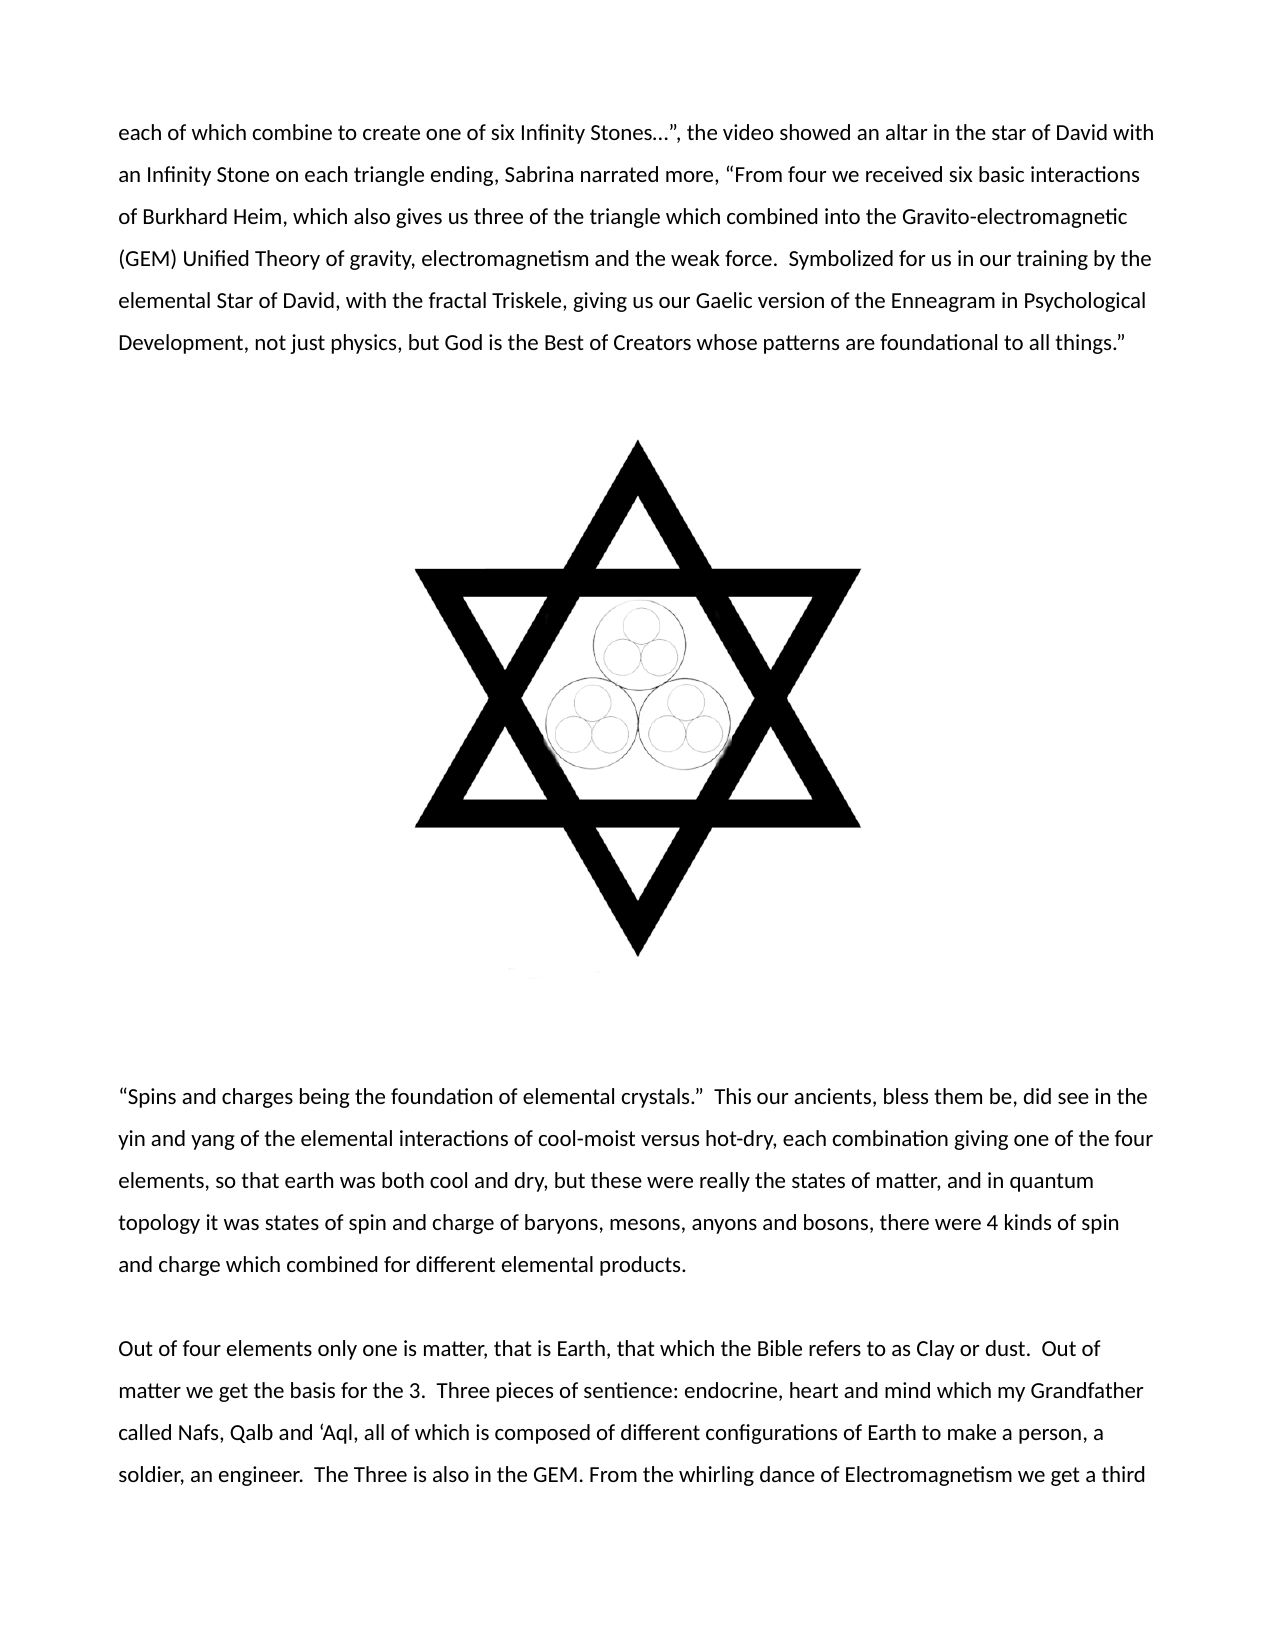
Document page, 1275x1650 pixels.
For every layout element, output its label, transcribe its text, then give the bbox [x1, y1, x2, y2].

text each of which combine to create one of six Infinity Stones…”, the video showed an altar in the star of David with an Infinity Stone on each triangle ending, Sabrina narrated more, “From four we received six basic interactions of Burkhard Heim, which also gives us three of the triangle which combined into the Gravito-electromagnetic (GEM) Unified Theory of gravity, electromagnetism and the weak force. Symbolized for us in our training by the elemental Star of David, with the fractal Triskele, giving us our Gaelic version of the Enneagram in Psychological Development, not just physics, but God is the Best of Creators whose patterns are foundational to all things.” [118, 118, 1157, 356]
text Out of four elements only one is matter, that is Earth, that which the Bible refers to as Clay or dust. Out of matter we get the basis for the 3. Three pieces of sentience: endocrine, heart and mind which my Grandfather called Nafs, Qalb and ‘Aql, all of which is composed of different configurations of Earth to make a person, a soldier, an engineer. The Three is also in the GEM. From the whirling dance of Electromagnetism we get a third [118, 1334, 1157, 1488]
picture [347, 412, 928, 985]
text “Spins and charges being the foundation of elemental crystals.” This our ancients, bless them be, did see in the yin and yang of the elemental interactions of cool-moist versus hot-dry, each combination giving one of the four elements, so that earth was both cool and dry, but these were really the states of matter, and in quantum topology it was states of spin and charge of baryons, mesons, anyons and bosons, there were 4 kinds of spin and charge which combined for different elemental products. [118, 1082, 1157, 1278]
